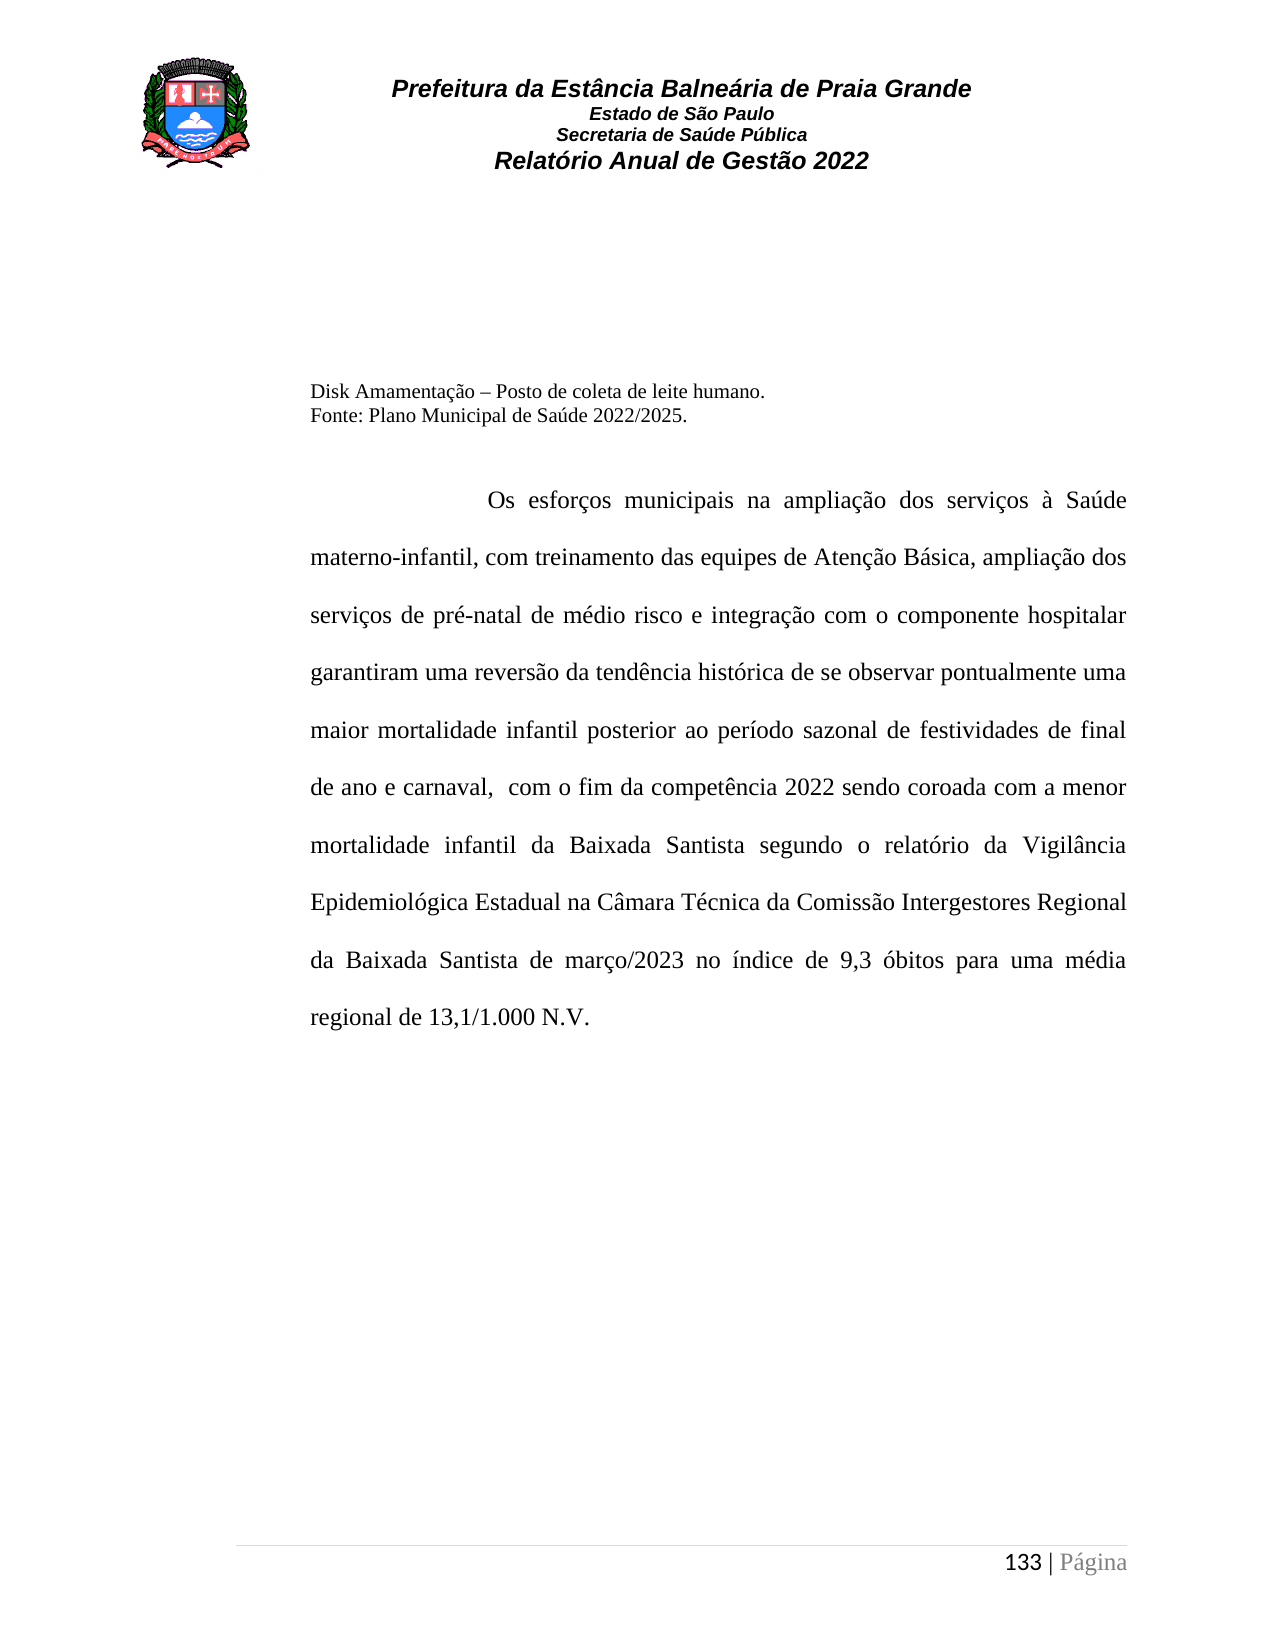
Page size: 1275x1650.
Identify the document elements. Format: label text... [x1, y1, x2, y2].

text Disk Amamentação – Posto de coleta de leite humano. [310, 379, 1127, 403]
text Os esforços municipais na ampliação dos serviços à Saúde materno-infantil, com treinamento das equipes de Atenção Básica, ampliação dos serviços de pré-natal de médio risco e integração com o componente hospitalar garantiram uma reversão da tendência histórica de se observar pontualmente uma maior mortalidade infantil posterior ao período sazonal de festividades de final de ano e carnaval, com o fim da competência 2022 sendo coroada com a menor mortalidade infantil da Baixada Santista segundo o relatório da Vigilância Epidemiológica Estadual na Câmara Técnica da Comissão Intergestores Regional da Baixada Santista de março/2023 no índice de 9,3 óbitos para uma média regional de 13,1/1.000 N.V. [310, 485, 1127, 1031]
picture [132, 55, 259, 172]
text Fonte: Plano Municipal de Saúde 2022/2025. [310, 403, 1127, 427]
